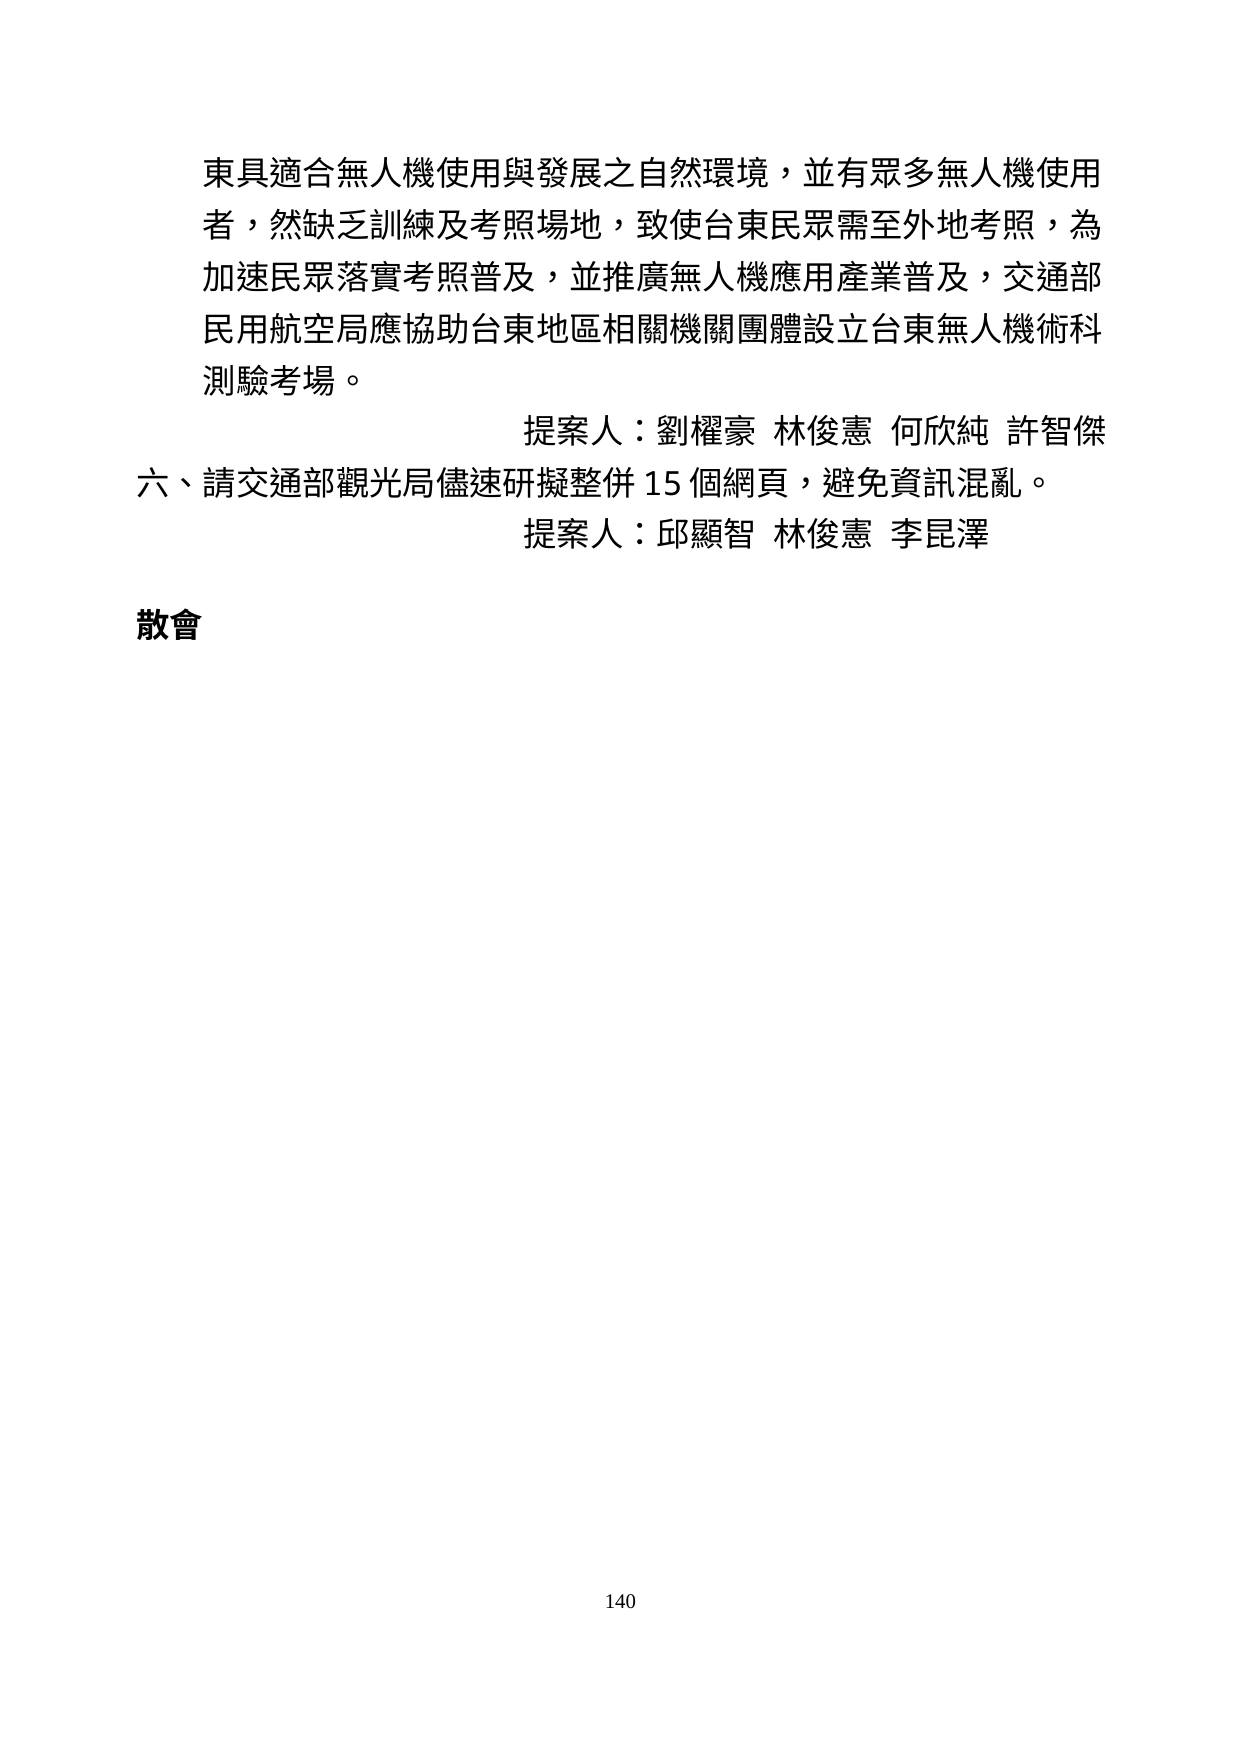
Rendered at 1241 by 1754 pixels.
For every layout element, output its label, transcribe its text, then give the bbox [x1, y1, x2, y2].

text 提案人：劉櫂豪 林俊憲 何欣純 許智傑 [523, 404, 1117, 454]
text 提案人：邱顯智 林俊憲 李昆澤 [523, 506, 1117, 556]
text 六、請交通部觀光局儘速研擬整併15個網頁，避免資訊混亂。 [136, 454, 1104, 506]
text 東具適合無人機使用與發展之自然環境，並有眾多無人機使用者，然缺乏訓練及考照場地，致使台東民眾需至外地考照，為加速民眾落實考照普及，並推廣無人機應用產業普及，交通部民用航空局應協助台東地區相關機關團體設立台東無人機術科測驗考場。 [136, 143, 1104, 404]
text 散會 [136, 581, 1104, 643]
